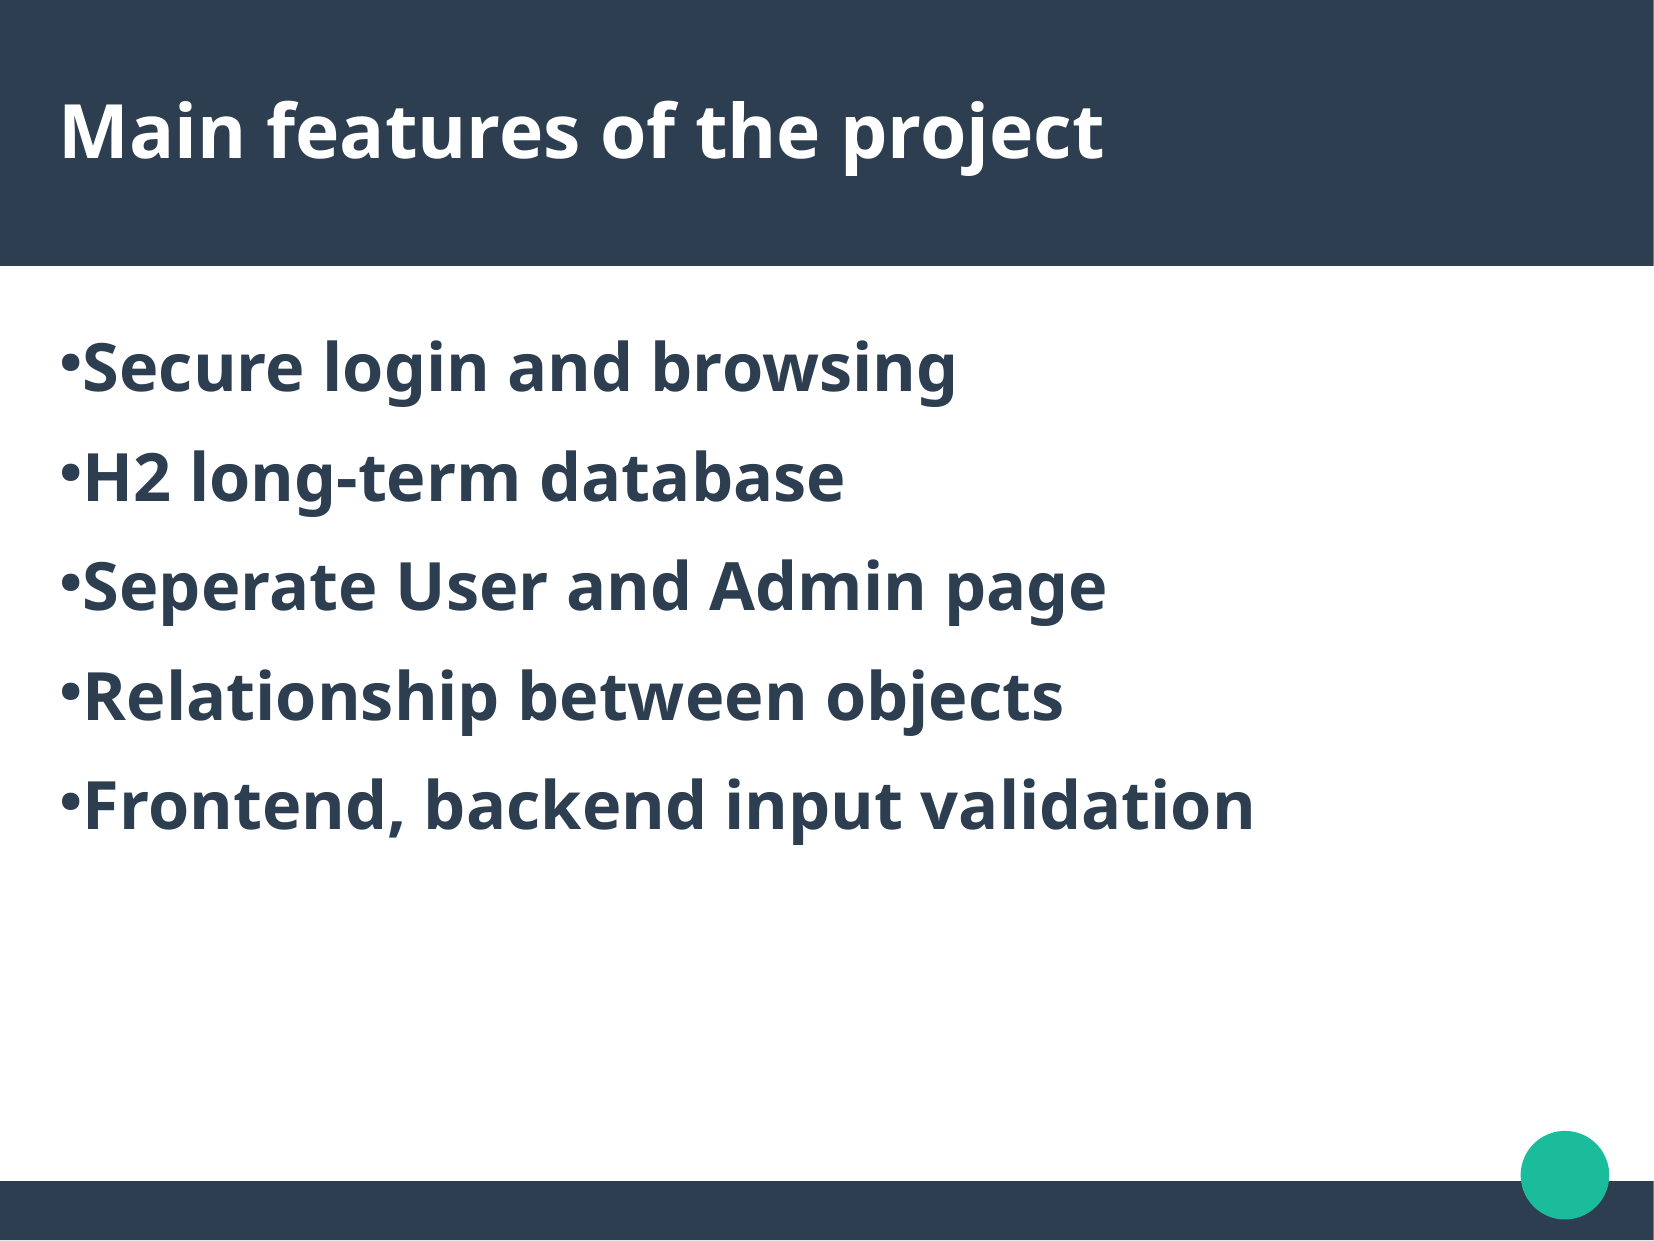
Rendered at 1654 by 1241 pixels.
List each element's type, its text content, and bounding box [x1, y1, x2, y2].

title Main features of the project [59, 49, 1595, 207]
list Secure login and browsing H2 long-term database Seperate User and Admin page Relationship between objects Frontend, backend input validation [59, 324, 1595, 1152]
